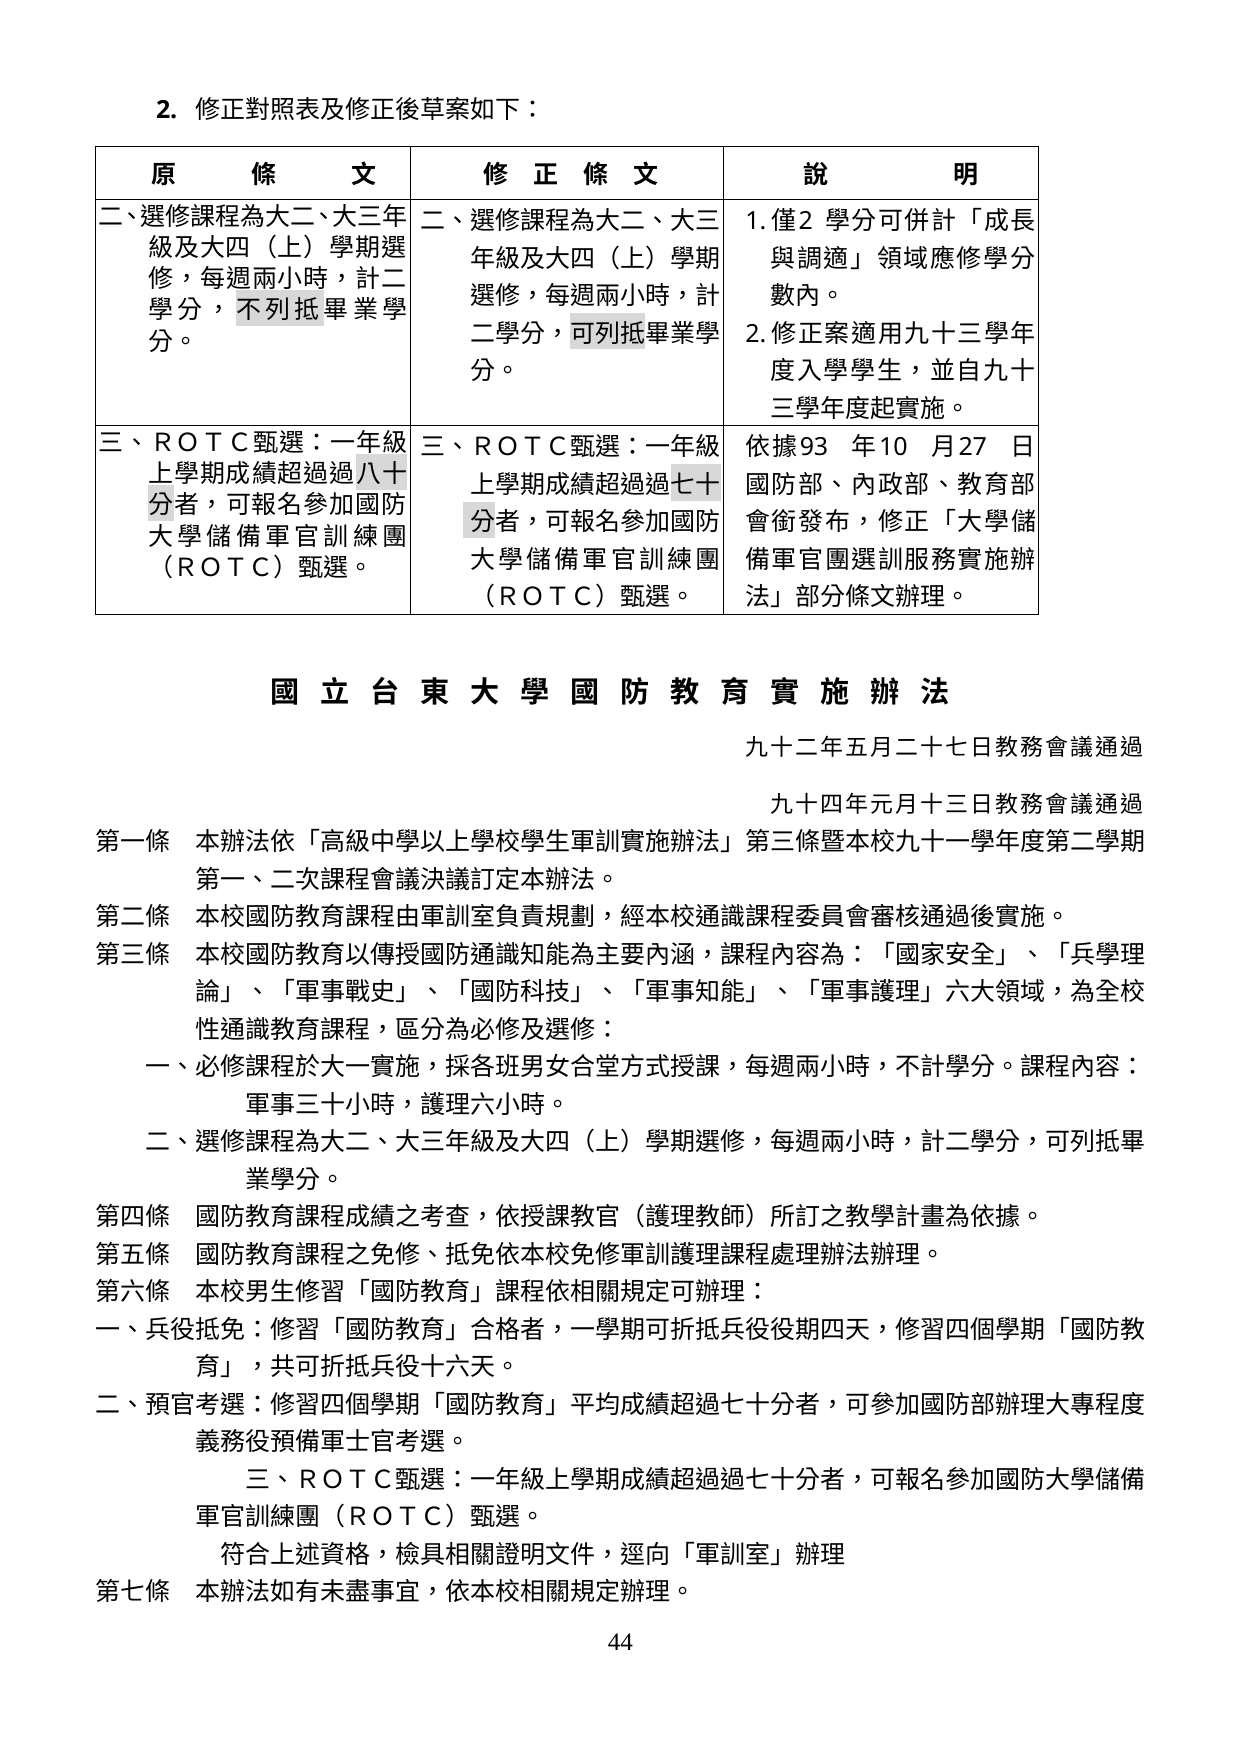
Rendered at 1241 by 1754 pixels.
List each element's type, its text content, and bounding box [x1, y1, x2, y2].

table_cell 二、選修課程為大二、大三年級及大四（上）學期選修，每週兩小時，計二學分，可列抵畢業學分。 [411, 200, 723, 425]
text 第六條 本校男生修習「國防教育」課程依相關規定可辦理： [95, 1271, 1145, 1308]
table_cell 依據93年10月27日國防部、內政部、教育部會銜發布，修正「大學儲備軍官團選訓服務實施辦法」部分條文辦理。 [724, 426, 1038, 614]
text 一、必修課程於大一實施，採各班男女合堂方式授課，每週兩小時，不計學分。課程內容：軍事三十小時，護理六小時。 [95, 1046, 1145, 1121]
text 二、預官考選：修習四個學期「國防教育」平均成績超過七十分者，可參加國防部辦理大專程度義務役預備軍士官考選。 [95, 1383, 1145, 1458]
text 一、兵役抵免：修習「國防教育」合格者，一學期可折抵兵役役期四天，修習四個學期「國防教育」，共可折抵兵役十六天。 [95, 1308, 1145, 1383]
text 第三條 本校國防教育以傳授國防通識知能為主要內涵，課程內容為：「國家安全」、「兵學理論」、「軍事戰史」、「國防科技」、「軍事知能」、「軍事護理」六大領域，為全校性通識教育課程，區分為必修及選修： [95, 933, 1145, 1046]
text 第四條 國防教育課程成績之考查，依授課教官（護理教師）所訂之教學計畫為依據。 [95, 1196, 1145, 1233]
table_cell 二、選修課程為大二、大三年級及大四（上）學期選修，每週兩小時，計二學分，不列抵畢業學分。 [96, 200, 410, 425]
table_cell 三、ＲＯＴＣ甄選：一年級上學期成績超過過八十分者，可報名參加國防大學儲備軍官訓練團（ＲＯＴＣ）甄選。 [96, 426, 410, 614]
text 第七條 本辦法如有未盡事宜，依本校相關規定辦理。 [95, 1571, 1145, 1608]
table_header 原 條 文 [96, 147, 410, 199]
text 第五條 國防教育課程之免修、抵免依本校免修軍訓護理課程處理辦法辦理。 [95, 1233, 1145, 1271]
text 三、ＲＯＴＣ甄選：一年級上學期成績超過過七十分者，可報名參加國防大學儲備軍官訓練團（ＲＯＴＣ）甄選。 [95, 1458, 1145, 1533]
text 九十二年五月二十七日教務會議通過 [95, 727, 1145, 765]
text 第一條 本辦法依「高級中學以上學校學生軍訓實施辦法」第三條暨本校九十一學年度第二學期第一、二次課程會議決議訂定本辦法。 [95, 821, 1145, 896]
table_header 修 正 條 文 [411, 147, 723, 199]
text 第二條 本校國防教育課程由軍訓室負責規劃，經本校通識課程委員會審核通過後實施。 [95, 896, 1145, 933]
text 九十四年元月十三日教務會議通過 [95, 783, 1145, 821]
text 符合上述資格，檢具相關證明文件，逕向「軍訓室」辦理 [95, 1533, 1145, 1571]
text 二、選修課程為大二、大三年級及大四（上）學期選修，每週兩小時，計二學分，可列抵畢業學分。 [95, 1121, 1145, 1196]
text 2.修正對照表及修正後草案如下： [95, 89, 1145, 127]
table_cell 三、ＲＯＴＣ甄選：一年級上學期成績超過過七十分者，可報名參加國防大學儲備軍官訓練團（ＲＯＴＣ）甄選。 [411, 426, 723, 614]
text 國立台東大學國防教育實施辦法 [95, 652, 1145, 727]
table_cell 1.僅2學分可併計「成長與調適」領域應修學分數內。 2.修正案適用九十三學年度入學學生，並自九十三學年度起實施。 [724, 200, 1038, 425]
table_header 說 明 [724, 147, 1038, 199]
